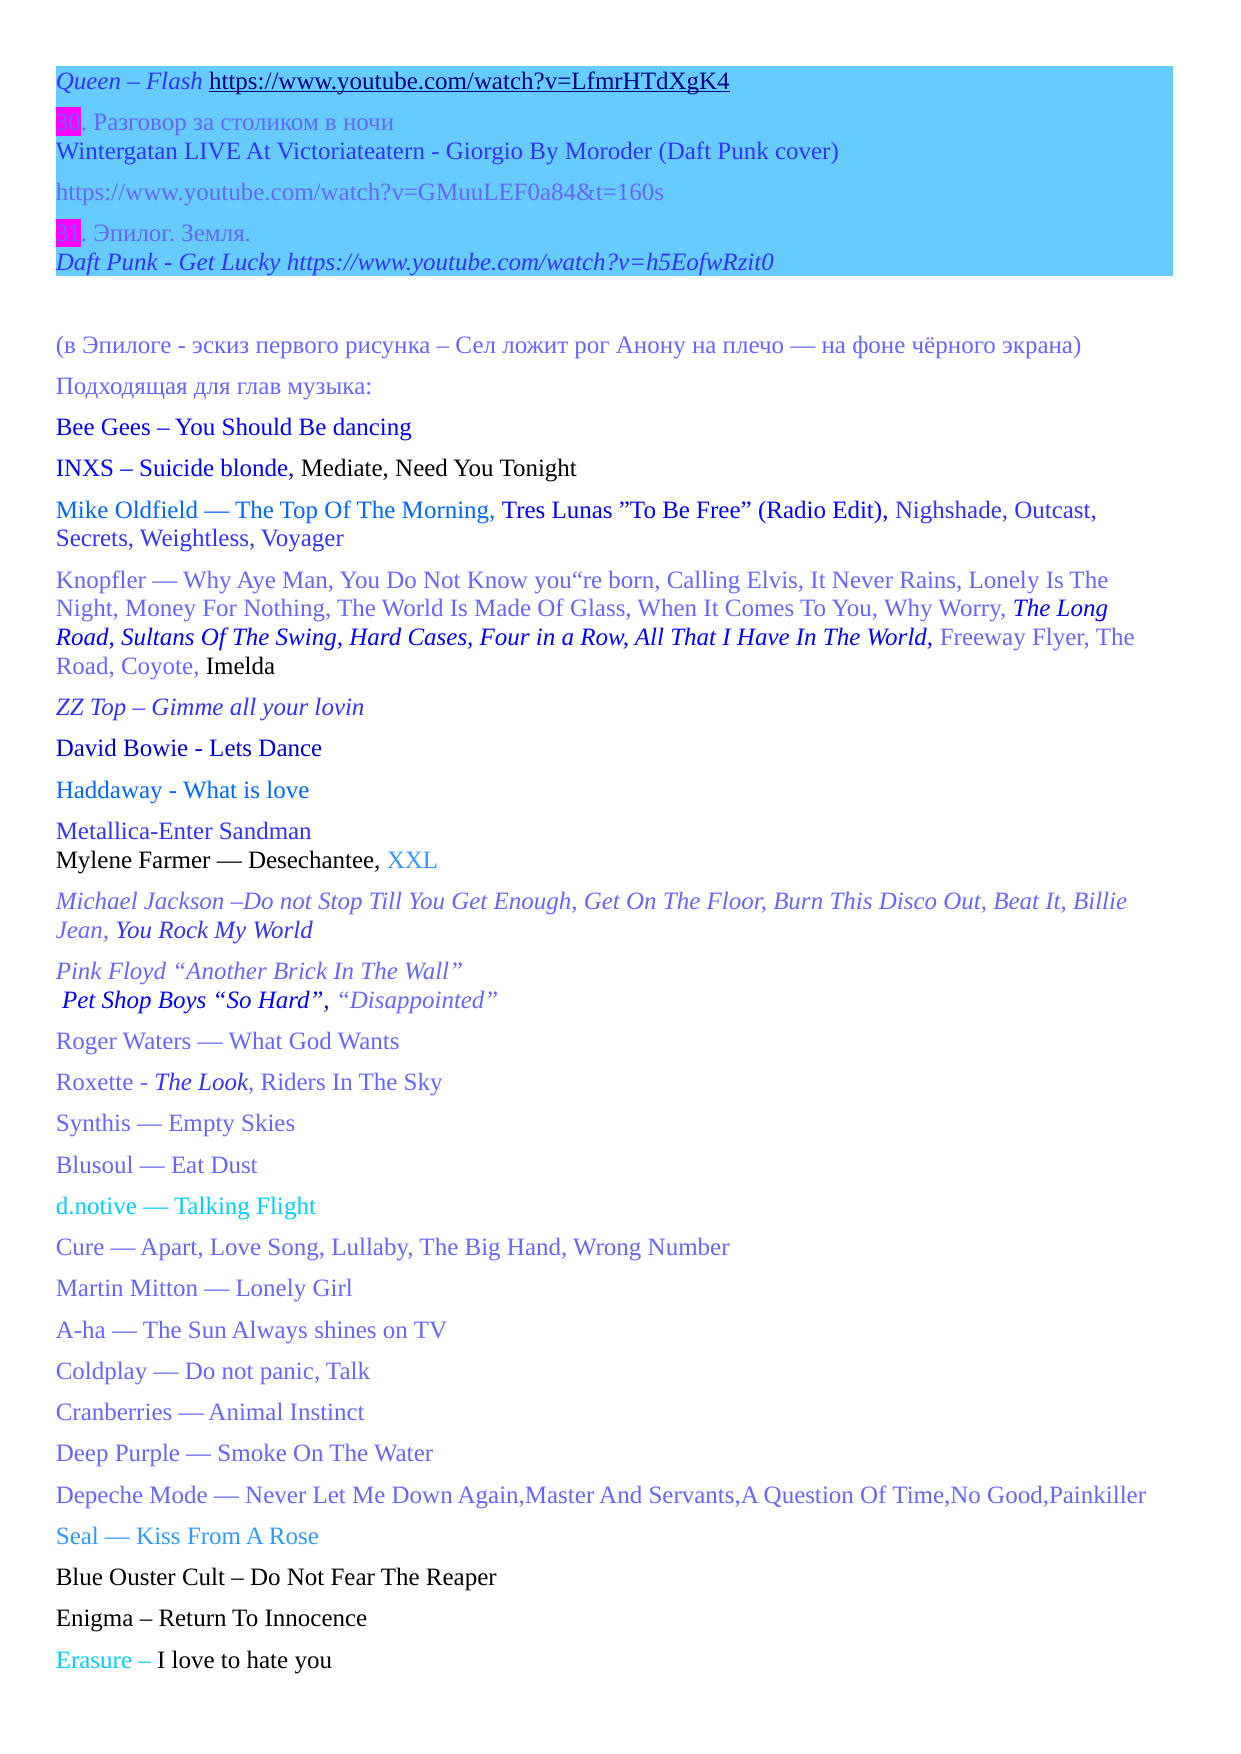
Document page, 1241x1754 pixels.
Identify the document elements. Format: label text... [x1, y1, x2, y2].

text Blue Ouster Cult – Do Not Fear The Reaper [56, 1562, 1173, 1591]
text INXS – Suicide blonde, Mediate, Need You Tonight [56, 453, 1173, 482]
text Bee Gees – You Should Be dancing [56, 412, 1173, 441]
text Подходящая для глав музыка: [56, 371, 1173, 400]
text 30. Разговор за столиком в ночи Wintergatan LIVE At Victoriateatern - Giorgio By Moroder (Daft Punk cover) [56, 107, 1173, 165]
text Synthis — Empty Skies [56, 1108, 1173, 1137]
text ZZ Top – Gimme all your lovin [56, 692, 1173, 721]
text Roxette - The Look, Riders In The Sky [56, 1067, 1173, 1096]
text Cranberries — Animal Instinct [56, 1397, 1173, 1426]
text Knopfler — Why Aye Man, You Do Not Know you“re born, Calling Elvis, It Never Rains, Lonely Is The Night, Money For Nothing, The World Is Made Of Glass, When It Comes To You, Why Worry, The Long Road, Sultans Of The Swing, Hard Cases, Four in a Row, All That I Have In The World, Freeway Flyer, The Road, Coyote, Imelda [56, 565, 1173, 680]
text Enigma – Return To Innocence [56, 1603, 1173, 1632]
text David Bowie - Lets Dance [56, 733, 1173, 762]
text Mike Oldfield — The Top Of The Morning, Tres Lunas ”To Be Free” (Radio Edit), Nighshade, Outcast, Secrets, Weightless, Voyager [56, 495, 1173, 552]
text Roger Waters — What God Wants [56, 1026, 1173, 1055]
text Pink Floyd “Another Brick In The Wall” Pet Shop Boys “So Hard”, “Disappointed” [56, 956, 1173, 1013]
text Cure — Apart, Love Song, Lullaby, The Big Hand, Wrong Number [56, 1232, 1173, 1261]
text 31. Эпилог. Земля. Daft Punk - Get Lucky https://www.youtube.com/watch?v=h5EofwRzit0 [56, 218, 1173, 276]
text Erasure – I love to hate you [56, 1645, 1173, 1673]
text Queen – Flash https://www.youtube.com/watch?v=LfmrHTdXgK4 [56, 66, 1173, 95]
text d.notive — Talking Flight [56, 1191, 1173, 1220]
text Metallica-Enter Sandman Mylene Farmer — Desechantee, XXL [56, 816, 1173, 873]
text Depeche Mode — Never Let Me Down Again,Master And Servants,A Question Of Time,No Good,Painkiller [56, 1480, 1173, 1508]
text (в Эпилоге - эскиз первого рисунка – Сел ложит рог Анону на плечо — на фоне чёрного экрана) [56, 330, 1173, 358]
text Michael Jackson –Do not Stop Till You Get Enough, Get On The Floor, Burn This Disco Out, Beat It, Billie Jean, You Rock My World [56, 886, 1173, 943]
text Coldplay — Do not panic, Talk [56, 1356, 1173, 1385]
text Deep Purple — Smoke On The Water [56, 1438, 1173, 1467]
text Haddaway - What is love [56, 775, 1173, 803]
text https://www.youtube.com/watch?v=GMuuLEF0a84&t=160s [56, 177, 1173, 206]
text Blusoul — Eat Dust [56, 1150, 1173, 1178]
text A-ha — The Sun Always shines on TV [56, 1315, 1173, 1343]
text Seal — Kiss From A Rose [56, 1521, 1173, 1550]
text Martin Mitton — Lonely Girl [56, 1273, 1173, 1302]
